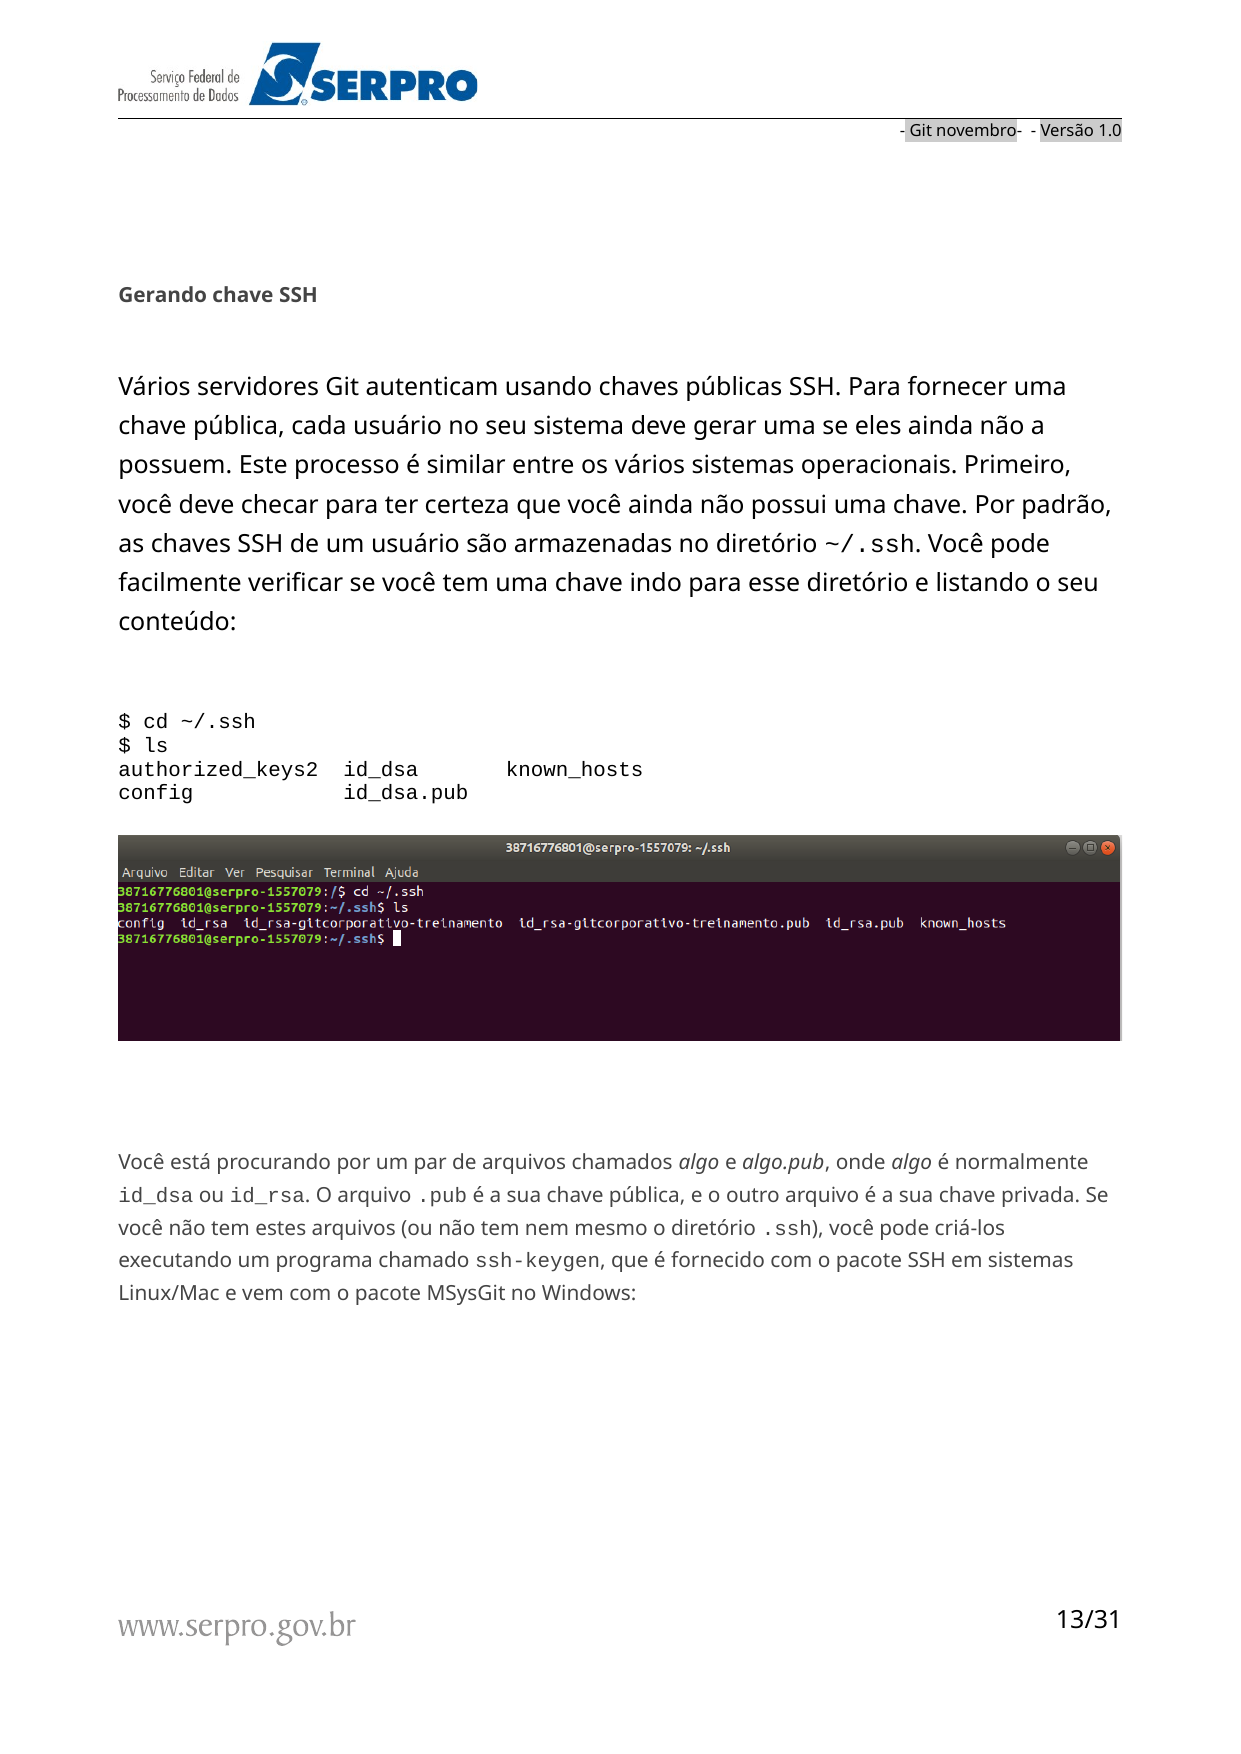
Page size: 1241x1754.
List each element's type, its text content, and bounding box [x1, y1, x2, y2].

picture [118, 835, 1123, 1041]
subtitle Gerando chave SSH [118, 281, 1122, 309]
picture [118, 41, 478, 106]
text Vários servidores Git autenticam usando chaves públicas SSH. Para fornecer uma chave pública, cada usuário no seu sistema deve gerar uma se eles ainda não a possuem. Este processo é similar entre os vários sistemas operacionais. Primeiro, você deve checar para ter certeza que você ainda não possui uma chave. Por padrão, as chaves SSH de um usuário são armazenadas no diretório ~/.ssh. Você pode facilmente verificar se você tem uma chave indo para esse diretório e listando o seu conteúdo: [118, 369, 1122, 638]
text authorized_keys2 id_dsa known_hosts [118, 759, 1122, 782]
text config id_dsa.pub [118, 782, 1122, 806]
text Você está procurando por um par de arquivos chamados algo e algo.pub, onde algo é normalmente id_dsa ou id_rsa. O arquivo .pub é a sua chave pública, e o outro arquivo é a sua chave privada. Se você não tem estes arquivos (ou não tem nem mesmo o diretório .ssh), você pode criá-los executando um programa chamado ssh-keygen, que é fornecido com o pacote SSH em sistemas Linux/Mac e vem com o pacote MSysGit no Windows: [118, 1147, 1122, 1307]
text $ ls [118, 735, 1122, 759]
text $ cd ~/.ssh [118, 711, 1122, 735]
